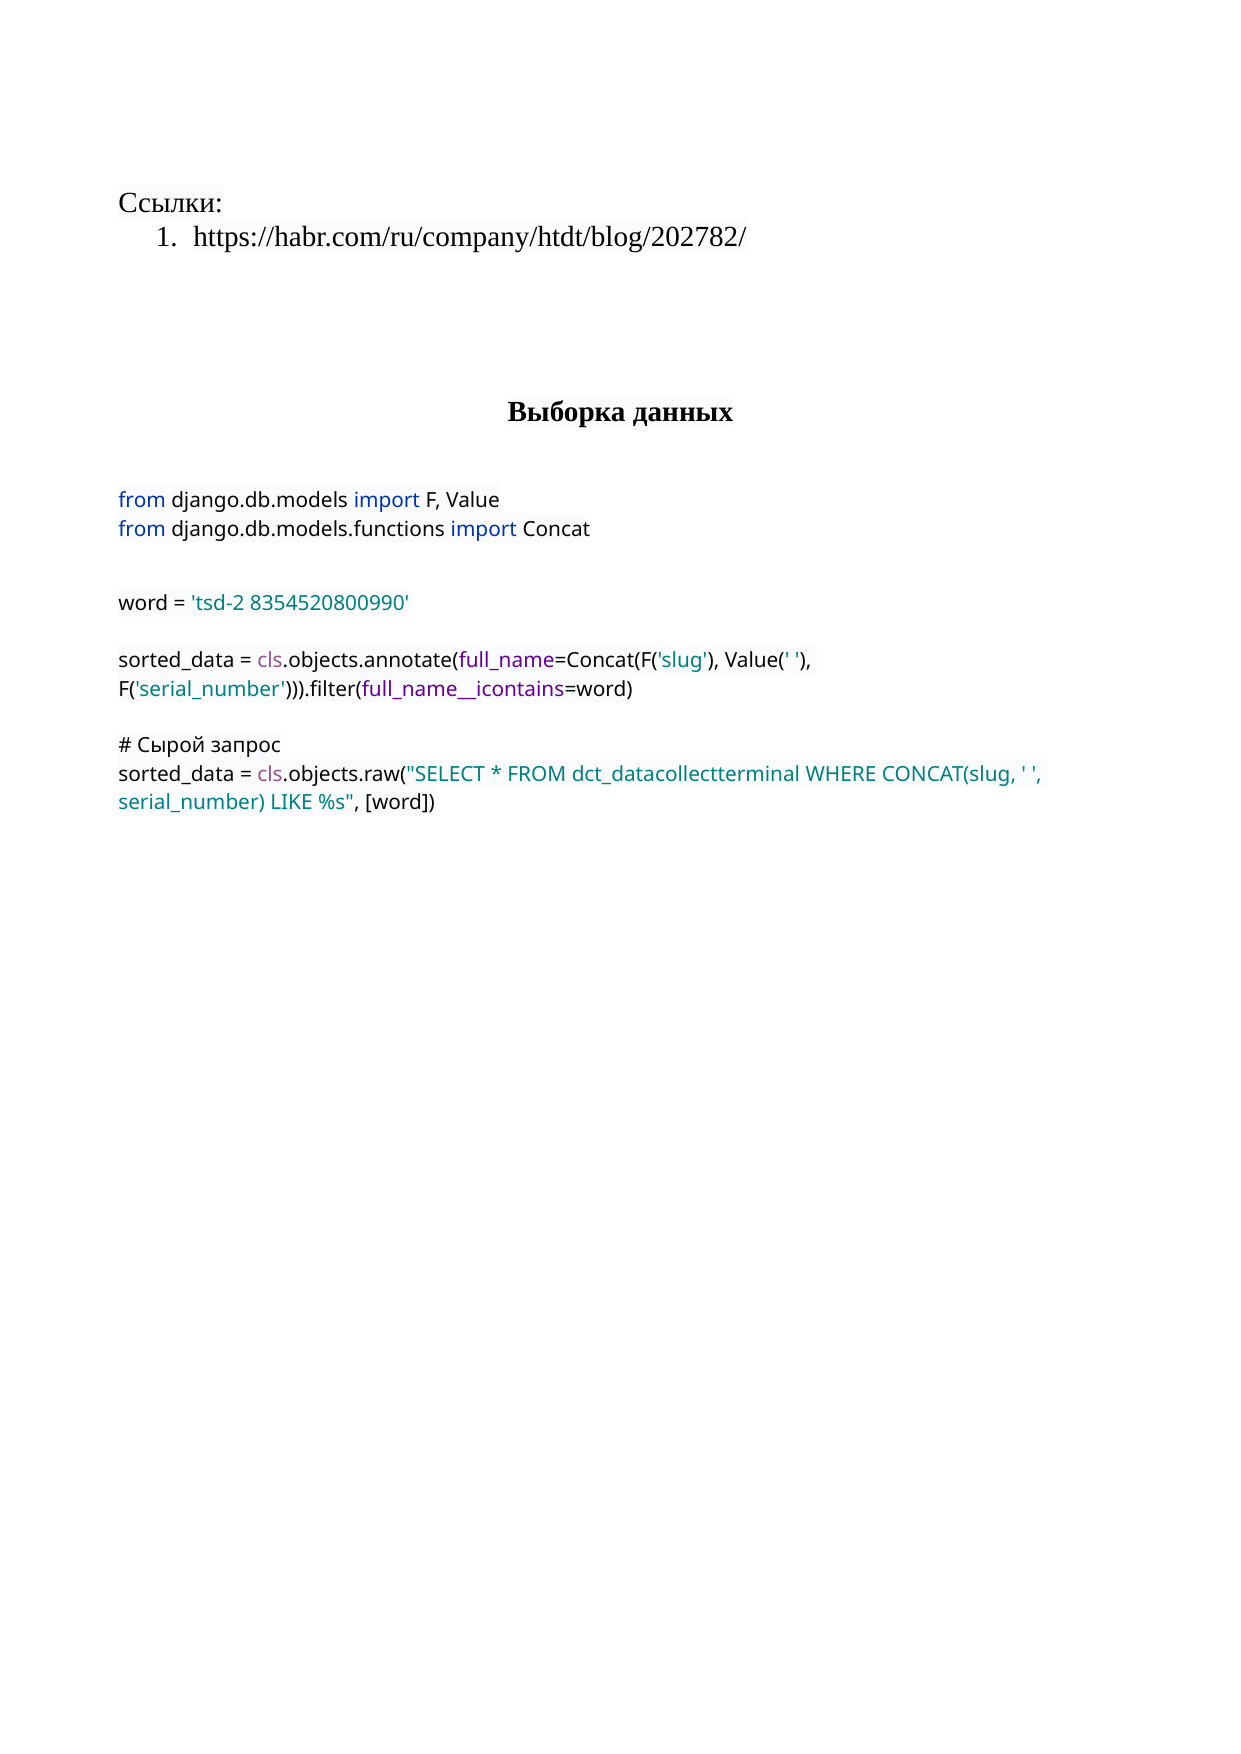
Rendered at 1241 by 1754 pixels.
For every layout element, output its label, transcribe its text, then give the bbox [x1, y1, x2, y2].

text Выборка данных [118, 394, 1122, 428]
text Ссылки: [118, 185, 1122, 219]
list https://habr.com/ru/company/htdt/blog/202782/ [156, 219, 1122, 252]
text from django.db.models import F, Value from django.db.models.functions import Concat [118, 485, 1122, 542]
text # Сырой запрос sorted_data = cls.objects.raw("SELECT * FROM dct_datacollectterminal WHERE CONCAT(slug, ' ', serial_number) LIKE %s", [word]) [118, 731, 1122, 816]
text sorted_data = cls.objects.annotate(full_name=Concat(F('slug'), Value(' '), F('serial_number'))).filter(full_name__icontains=word) [118, 645, 1122, 702]
text word = 'tsd-2 8354520800990' [118, 588, 1122, 617]
